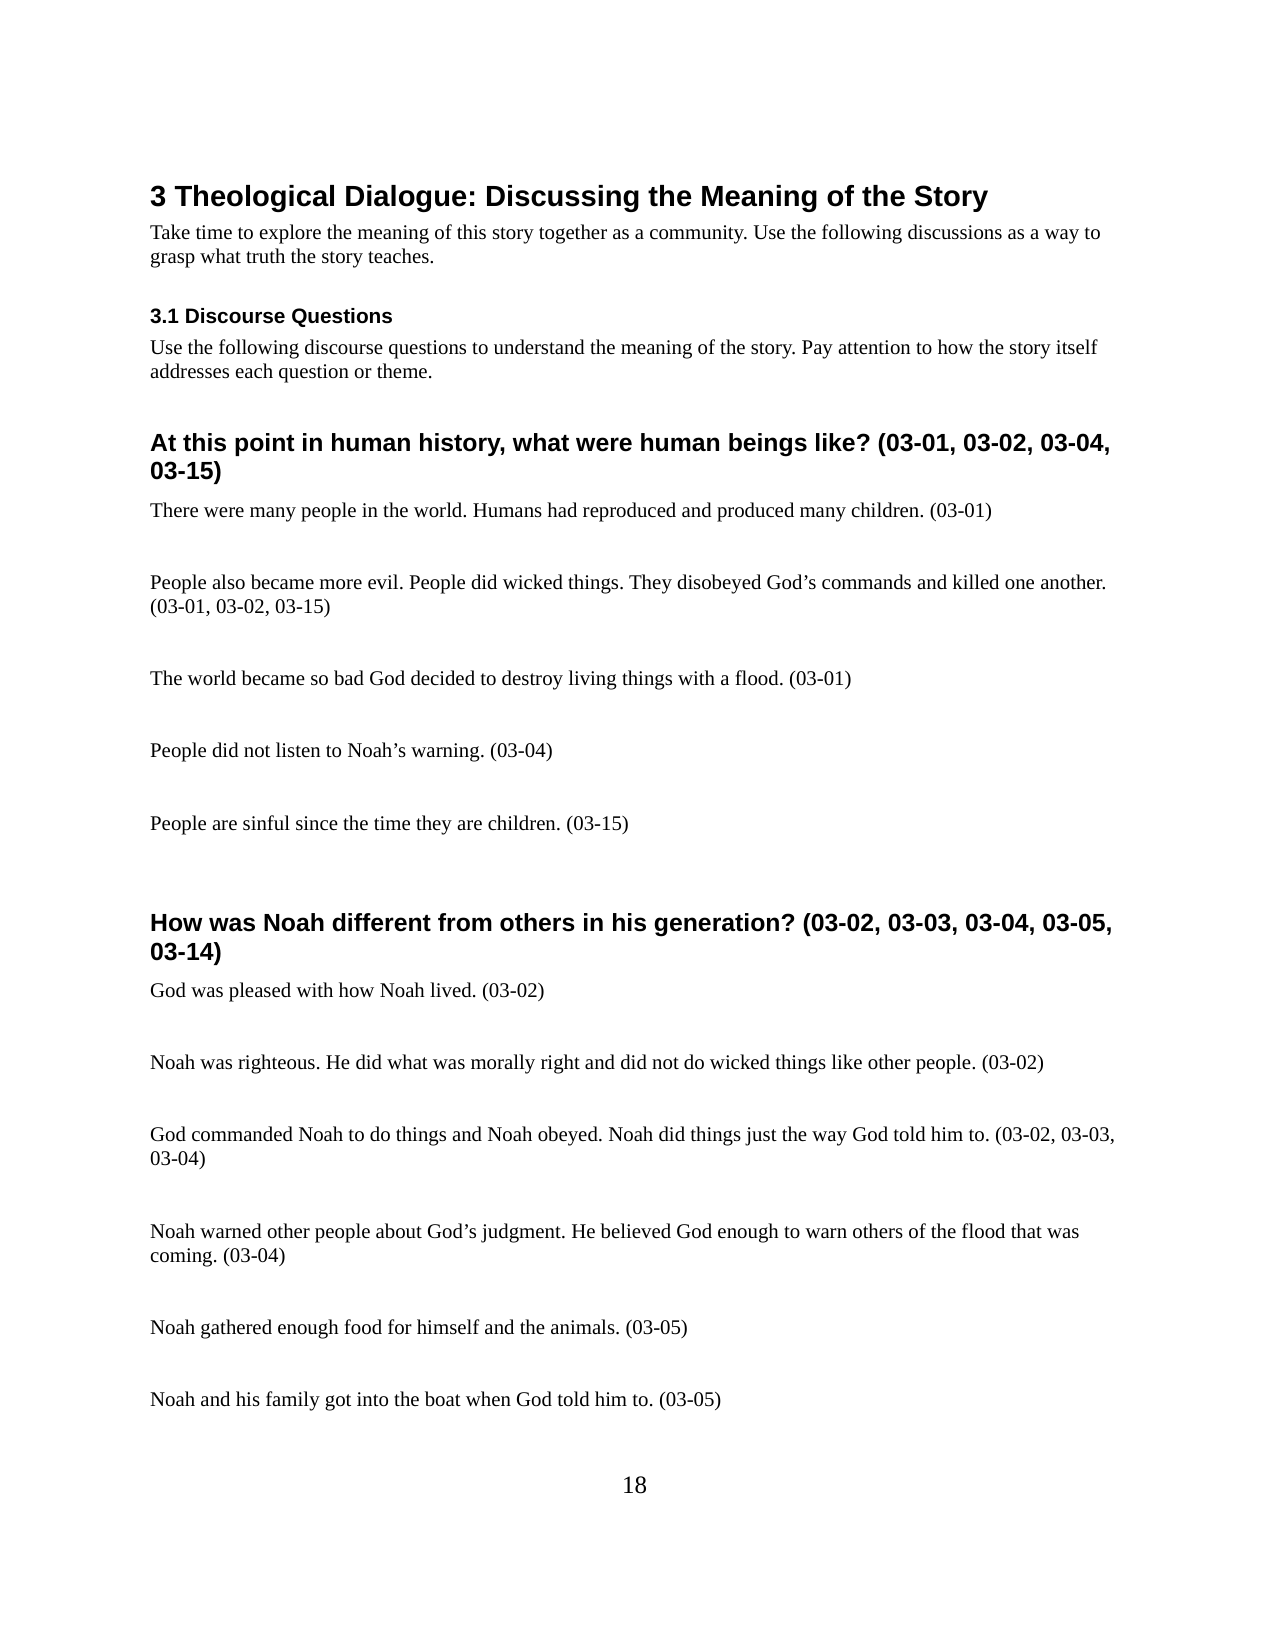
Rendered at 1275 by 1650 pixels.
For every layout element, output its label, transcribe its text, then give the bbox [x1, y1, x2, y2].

text Take time to explore the meaning of this story together as a community. Use the following discussions as a way to grasp what truth the story teaches. [150, 220, 1125, 268]
subtitle 3.1 Discourse Questions [150, 304, 1125, 328]
text Noah was righteous. He did what was morally right and did not do wicked things like other people. (03-02) [150, 1050, 1125, 1074]
text Noah warned other people about God’s judgment. He believed God enough to warn others of the flood that was coming. (03-04) [150, 1218, 1125, 1267]
text The world became so bad God decided to destroy living things with a flood. (03-01) [150, 666, 1125, 690]
subtitle How was Noah different from others in his generation? (03-02, 03-03, 03-04, 03-05, 03-14) [150, 908, 1125, 965]
text People also became more evil. People did wicked things. They disobeyed God’s commands and killed one another. (03-01, 03-02, 03-15) [150, 570, 1125, 618]
text People did not listen to Noah’s warning. (03-04) [150, 738, 1125, 762]
text Noah gathered enough food for himself and the animals. (03-05) [150, 1315, 1125, 1339]
text God commanded Noah to do things and Noah obeyed. Noah did things just the way God told him to. (03-02, 03-03, 03-04) [150, 1122, 1125, 1170]
text Use the following discourse questions to understand the meaning of the story. Pay attention to how the story itself addresses each question or theme. [150, 335, 1125, 383]
subtitle At this point in human history, what were human beings like? (03-01, 03-02, 03-04, 03-15) [150, 428, 1125, 485]
text There were many people in the world. Humans had reproduced and produced many children. (03-01) [150, 497, 1125, 522]
text People are sinful since the time they are children. (03-15) [150, 811, 1125, 835]
text God was pleased with how Noah lived. (03-02) [150, 978, 1125, 1002]
text Noah and his family got into the boat when God told him to. (03-05) [150, 1387, 1125, 1411]
subtitle 3 Theological Dialogue: Discussing the Meaning of the Story [150, 179, 1125, 212]
